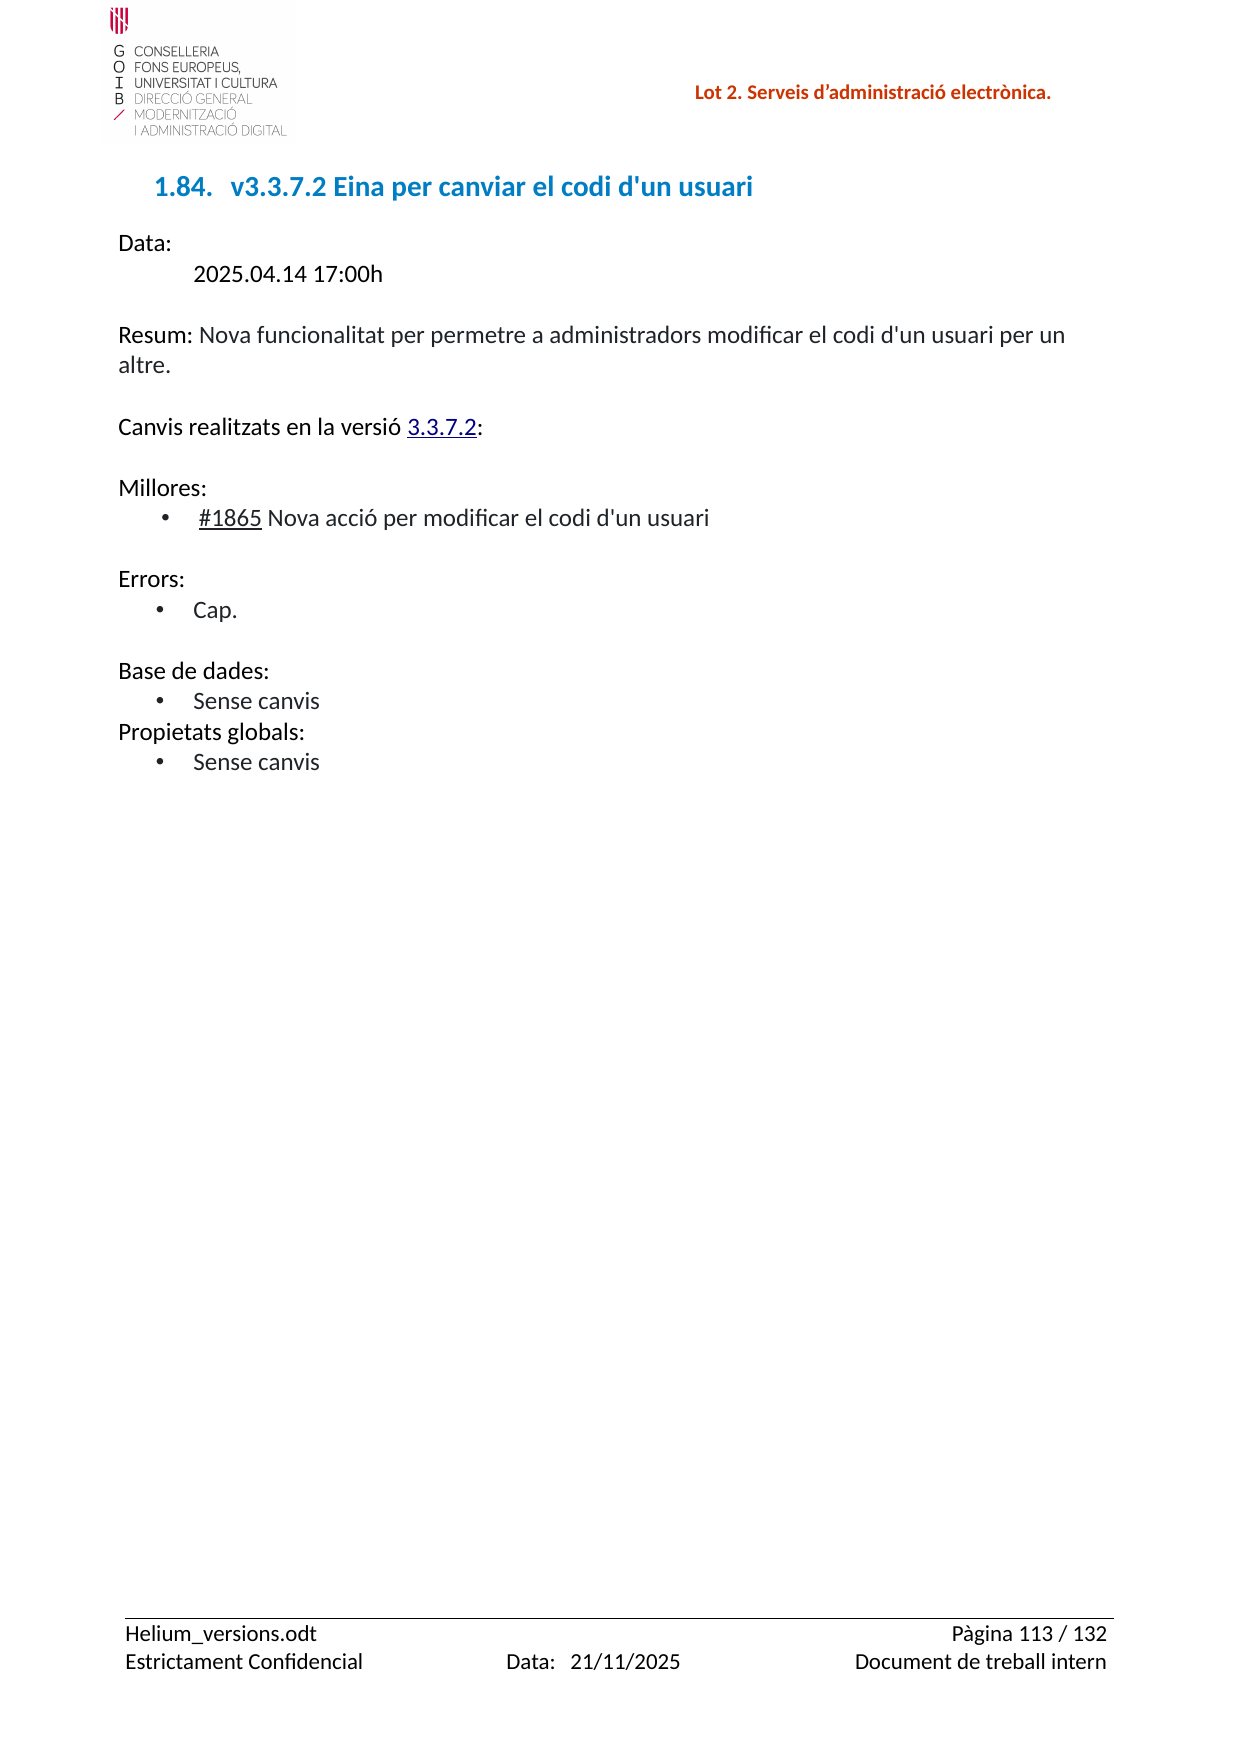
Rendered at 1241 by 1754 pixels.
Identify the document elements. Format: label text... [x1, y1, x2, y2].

list Sense canvis [156, 746, 1122, 777]
text Resum: Nova funcionalitat per permetre a administradors modificar el codi d'un usuari per un altre. [118, 319, 1122, 380]
list Cap. [156, 594, 1122, 624]
picture [100, 0, 297, 144]
text Data: [118, 228, 1122, 258]
text 2025.04.14 17:00h [118, 258, 1122, 289]
text Millores: [118, 472, 1122, 502]
text Propietats globals: [118, 716, 1122, 746]
subtitle v3.3.7.2 Eina per canviar el codi d'un usuari [153, 168, 1122, 204]
list #1865 Nova acció per modificar el codi d'un usuari [161, 502, 1122, 533]
text Canvis realitzats en la versió 3.3.7.2: [118, 411, 1122, 441]
list Sense canvis [156, 685, 1122, 716]
text Errors: [118, 563, 1122, 594]
text Base de dades: [118, 655, 1122, 685]
